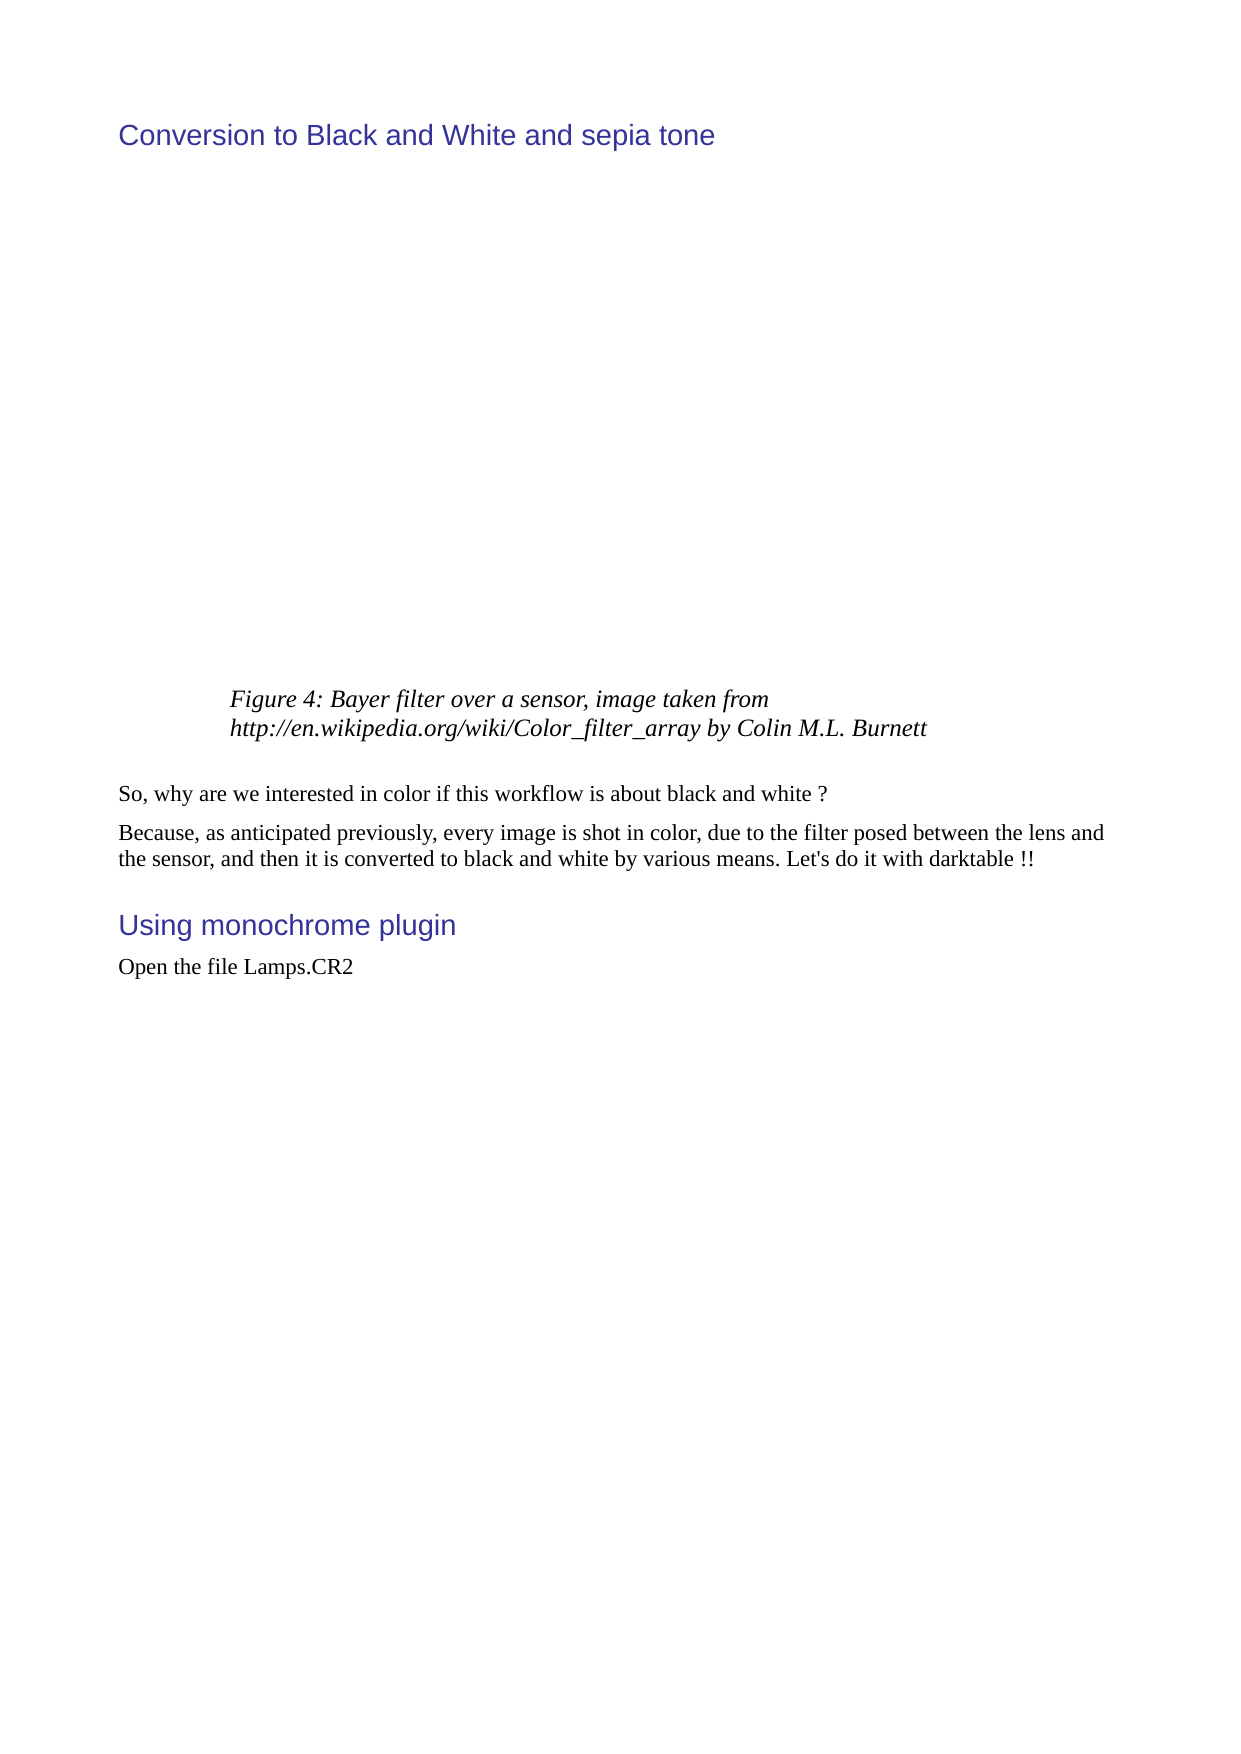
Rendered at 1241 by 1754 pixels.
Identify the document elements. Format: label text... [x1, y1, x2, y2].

text Open the file Lamps.CR2 [118, 953, 1122, 979]
text So, why are we interested in color if this workflow is about black and white ? [118, 780, 1122, 807]
text Figure 4: Bayer filter over a sensor, image taken from http://en.wikipedia.org/wiki/Color_filter_array by Colin M.L. Burnett [229, 176, 1011, 741]
subtitle Using monochrome plugin [118, 908, 1122, 941]
text Because, as anticipated previously, every image is shot in color, due to the filter posed between the lens and the sensor, and then it is converted to black and white by various means. Let's do it with darktable !! [118, 819, 1122, 872]
subtitle Conversion to Black and White and sepia tone [118, 118, 1122, 152]
